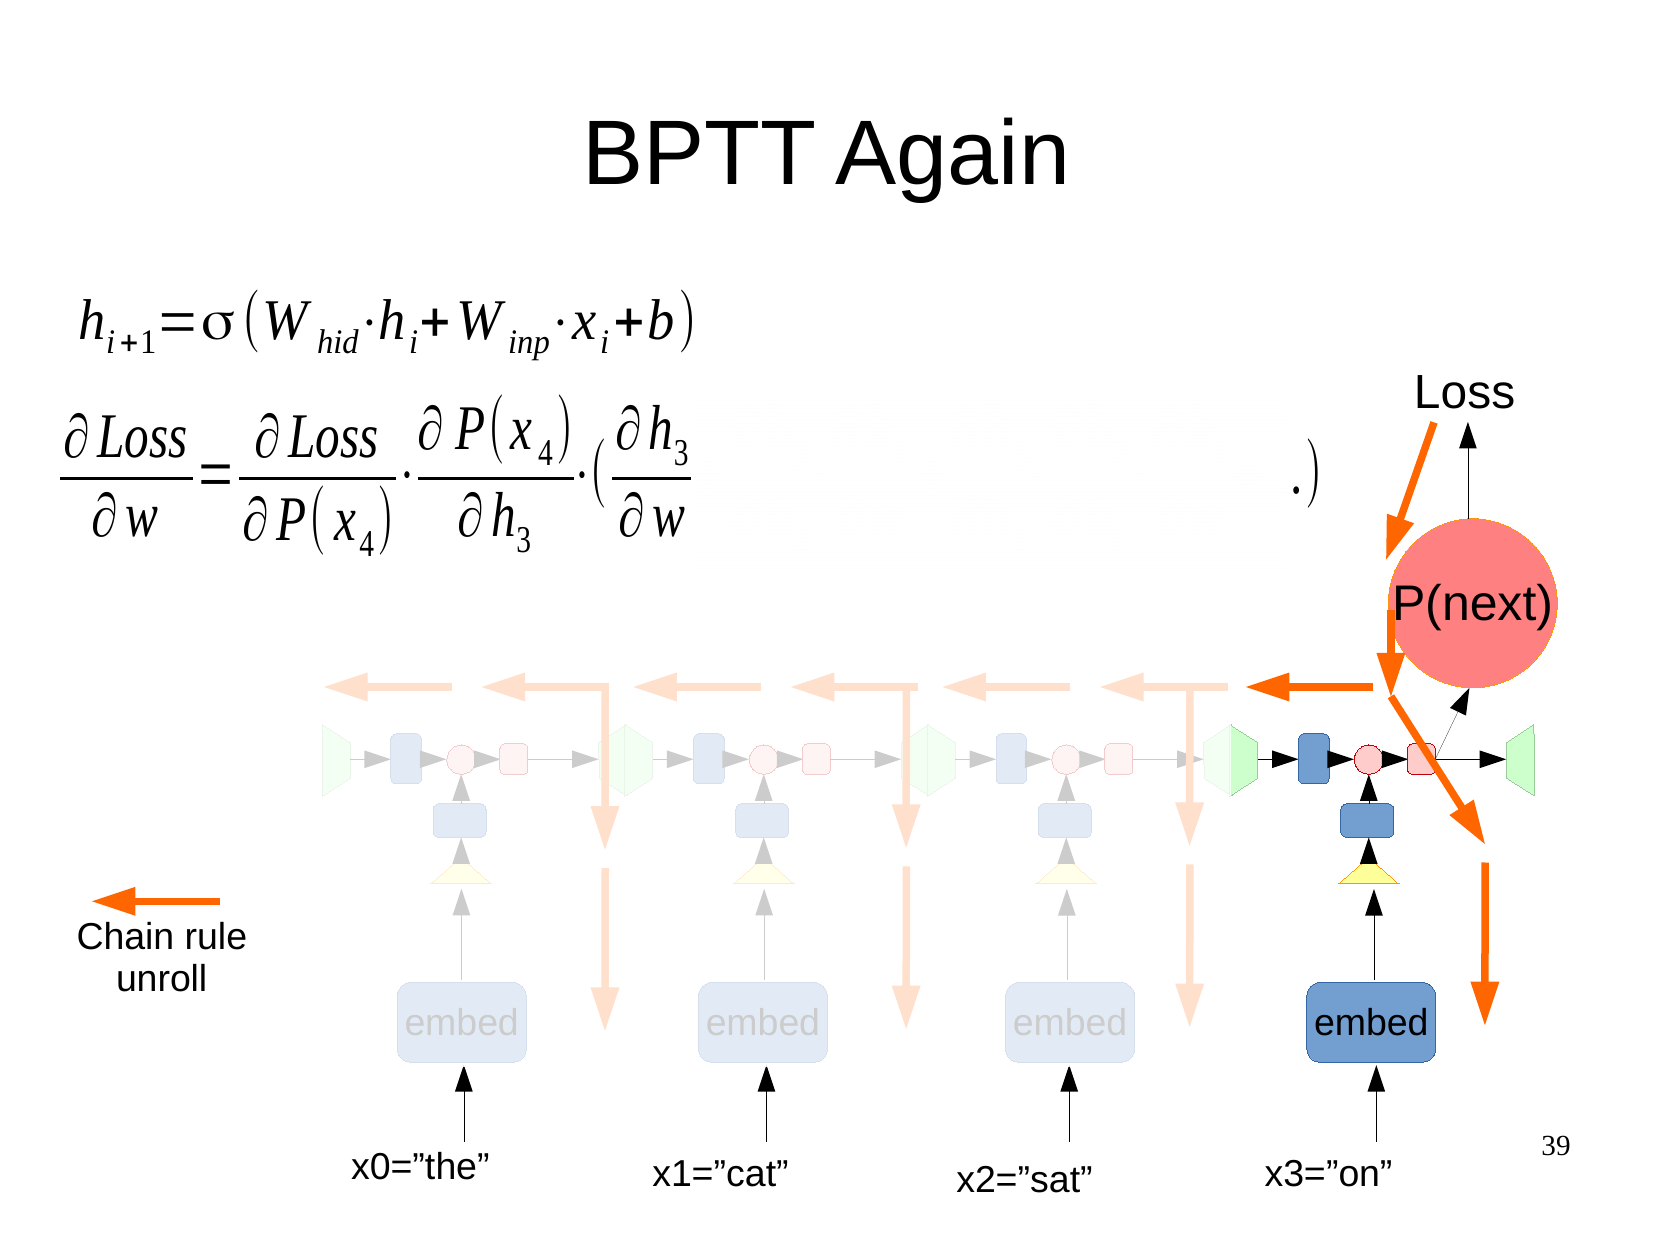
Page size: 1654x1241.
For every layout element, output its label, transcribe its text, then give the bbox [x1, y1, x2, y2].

text_box x2=”sat” [941, 1150, 1168, 1208]
text_box x3=”on” [1249, 1144, 1464, 1202]
text_box [1231, 724, 1258, 796]
text_box [1407, 743, 1434, 775]
text_box x1=”cat” [637, 1144, 847, 1202]
text_box P(next) [1388, 518, 1558, 688]
picture [1393, 655, 1468, 755]
text_box x0=”the” [336, 1138, 546, 1196]
title BPTT Again [82, 49, 1571, 257]
text_box [1298, 733, 1330, 784]
text_box [1354, 744, 1381, 775]
chart [1287, 389, 1334, 564]
picture [1395, 639, 1403, 652]
text_box Chain rule unroll [61, 908, 262, 1007]
text_box embed [1306, 982, 1436, 1063]
text_box Loss [1399, 357, 1531, 447]
chart [65, 285, 711, 361]
text_box [1426, 743, 1436, 757]
picture [160, 378, 1592, 1068]
text_box [1340, 803, 1394, 838]
text_box [1506, 724, 1535, 796]
text_box [1338, 864, 1400, 884]
chart [45, 389, 695, 564]
